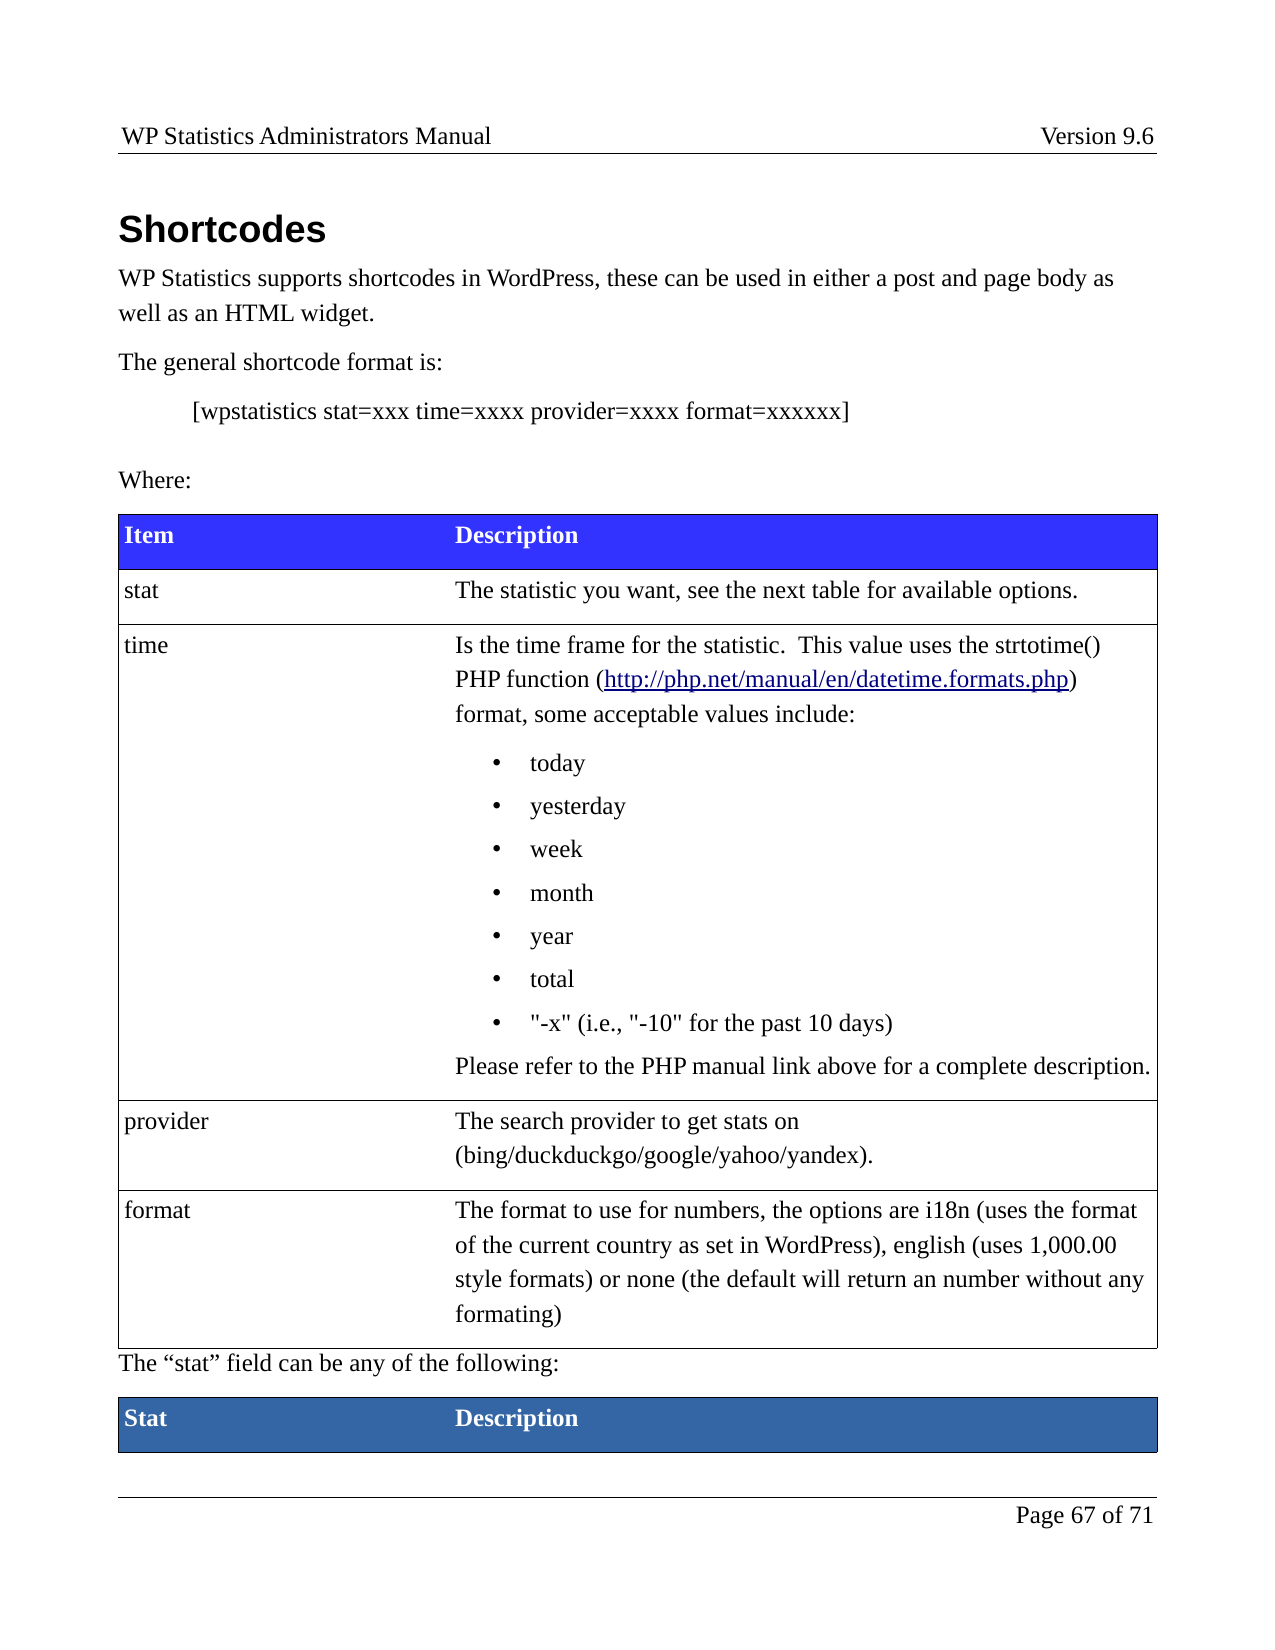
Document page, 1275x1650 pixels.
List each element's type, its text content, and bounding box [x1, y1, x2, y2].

table_cell stat [119, 570, 449, 624]
text [wpstatistics stat=xxx time=xxxx provider=xxxx format=xxxxxx] Where: [118, 396, 1157, 494]
table_header Item [119, 515, 449, 569]
table_cell Is the time frame for the statistic. This value uses the strtotime() PHP function (http://php.net/manual/en/datetime.formats.php) format, some acceptable values include: today yesterday week month year total "-x" (i.e., "-10" for the past 10 days) Please refer to the PHP manual link above for a complete description. [449, 625, 1157, 1100]
table_header Description [449, 1398, 1157, 1452]
text The “stat” field can be any of the following: [118, 1349, 1157, 1377]
text The general shortcode format is: [118, 347, 1157, 376]
text WP Statistics supports shortcodes in WordPress, these can be used in either a post and page body as well as an HTML widget. [118, 263, 1157, 327]
table_cell time [119, 625, 449, 1100]
table_cell provider [119, 1101, 449, 1189]
table_header Stat [119, 1398, 449, 1452]
table_cell format [119, 1191, 449, 1348]
table_cell The search provider to get stats on (bing/duckduckgo/google/yahoo/yandex). [449, 1101, 1157, 1189]
table_cell The format to use for numbers, the options are i18n (uses the format of the current country as set in WordPress), english (uses 1,000.00 style formats) or none (the default will return an number without any formating) [449, 1191, 1157, 1348]
table_header Description [449, 515, 1157, 569]
table_cell The statistic you want, see the next table for available options. [449, 570, 1157, 624]
subtitle Shortcodes [118, 207, 1157, 251]
